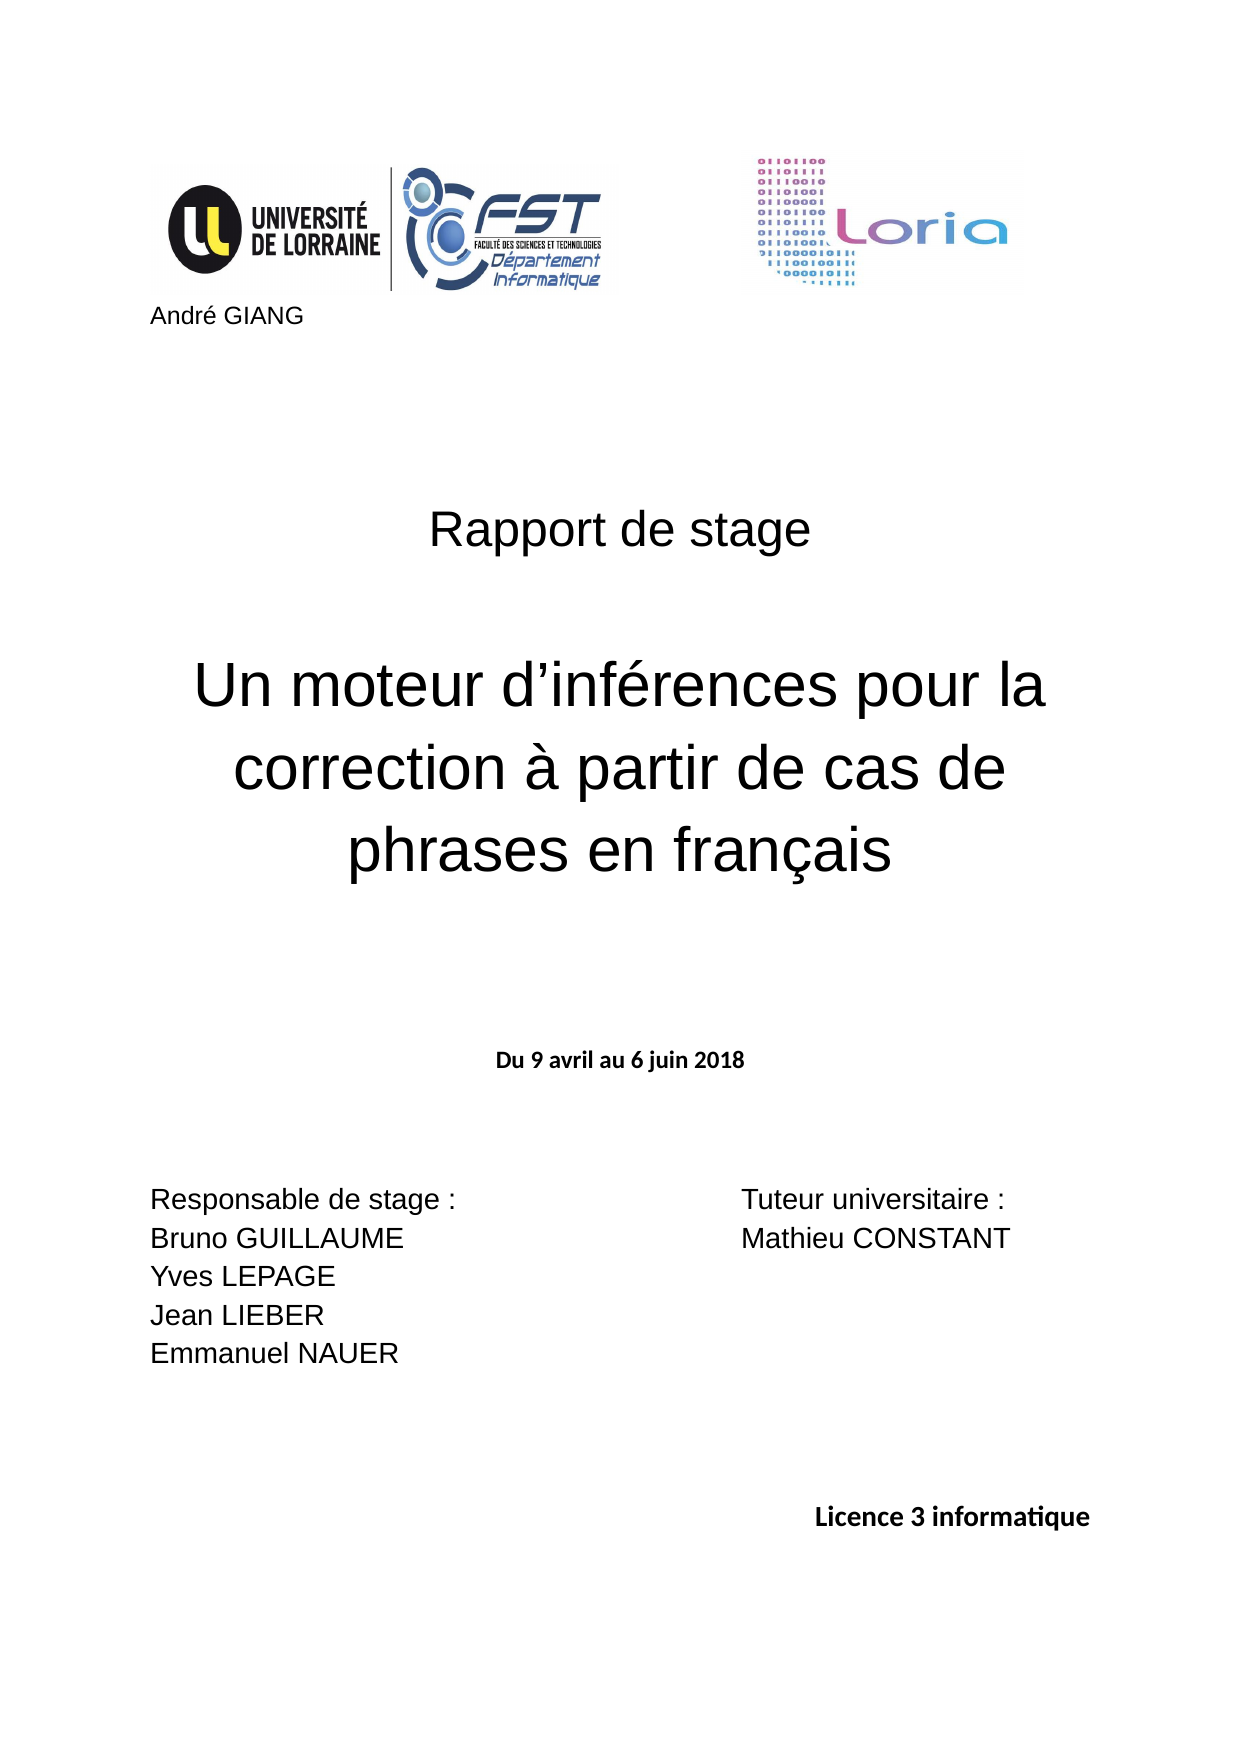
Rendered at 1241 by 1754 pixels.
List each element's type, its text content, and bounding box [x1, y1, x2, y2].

text Licence 3 informatique [150, 1498, 1090, 1533]
text Responsable de stage : Tuteur universitaire : [150, 1182, 1090, 1216]
text Un moteur d’inférences pour la correction à partir de cas de phrases en français [150, 648, 1090, 885]
text Jean LIEBER [150, 1298, 1090, 1331]
picture [150, 164, 619, 295]
text Emmanuel NAUER [150, 1336, 1090, 1370]
picture [740, 150, 1024, 295]
text Du 9 avril au 6 juin 2018 [150, 1044, 1090, 1075]
text Yves LEPAGE [150, 1259, 1090, 1293]
text André GIANG [150, 301, 1090, 330]
text Rapport de stage [150, 499, 1090, 557]
text Bruno GUILLAUME Mathieu CONSTANT [150, 1221, 1090, 1254]
